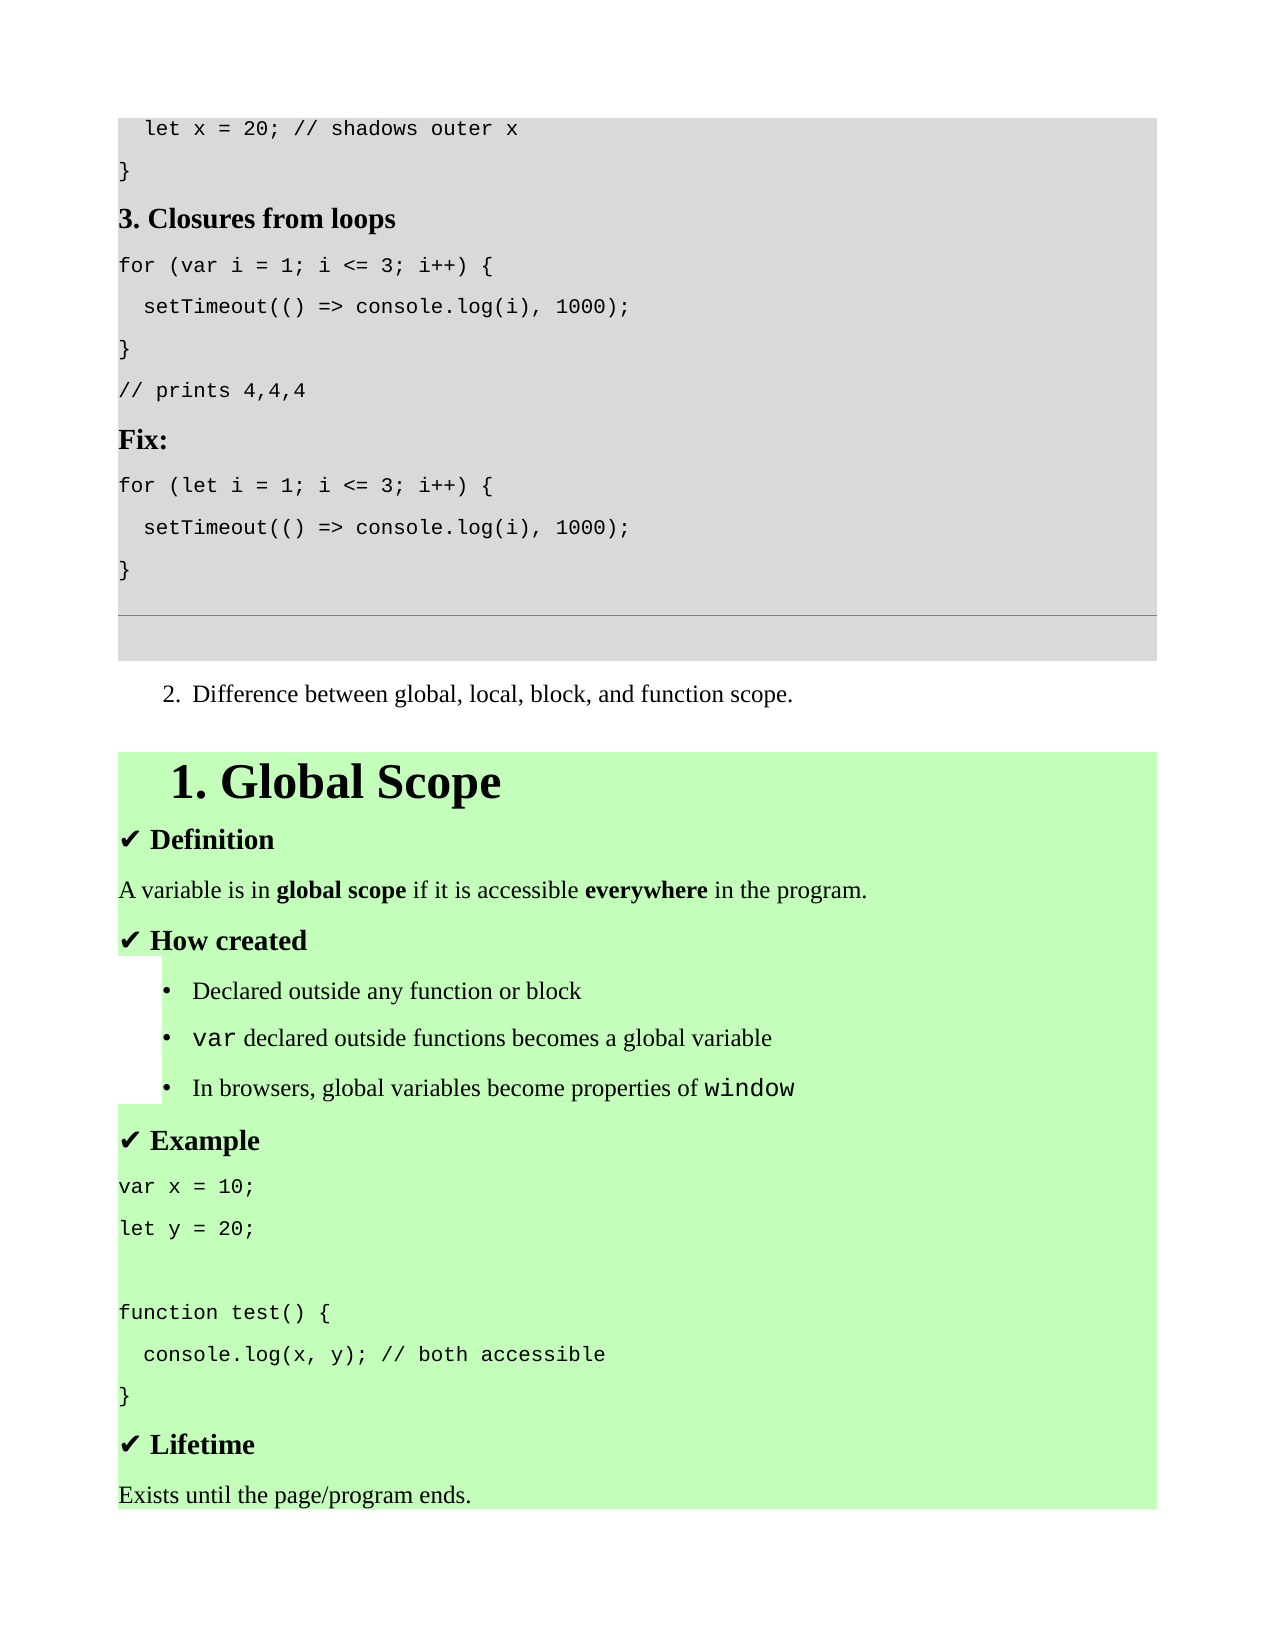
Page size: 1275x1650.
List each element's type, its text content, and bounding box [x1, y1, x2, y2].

text for (let i = 1; i <= 3; i++) { [118, 475, 1157, 499]
subtitle Fix: [118, 422, 1157, 455]
text } [118, 558, 1157, 582]
text } [118, 338, 1157, 362]
subtitle ✔ Lifetime [118, 1427, 1157, 1461]
text Exists until the page/program ends. [118, 1480, 1157, 1509]
subtitle 3. Closures from loops [118, 202, 1157, 235]
list In browsers, global variables become properties of window [162, 1073, 1157, 1104]
list Declared outside any function or block [162, 976, 1157, 1004]
text } [118, 1385, 1157, 1409]
text console.log(x, y); // both accessible [118, 1344, 1157, 1367]
text for (var i = 1; i <= 3; i++) { [118, 255, 1157, 278]
text var x = 10; [118, 1177, 1157, 1200]
text let x = 20; // shadows outer x [118, 118, 1157, 142]
text let y = 20; [118, 1218, 1157, 1242]
text function test() { [118, 1302, 1157, 1326]
text setTimeout(() => console.log(i), 1000); [118, 297, 1157, 320]
text // prints 4,4,4 [118, 380, 1157, 404]
list var declared outside functions becomes a global variable [162, 1023, 1157, 1054]
subtitle ✔ Definition [118, 822, 1157, 856]
subtitle ✅ 1. Global Scope [118, 752, 1157, 809]
text A variable is in global scope if it is accessible everywhere in the program. [118, 875, 1157, 904]
list Difference between global, local, block, and function scope. [162, 679, 1157, 708]
subtitle ✔ How created [118, 923, 1157, 956]
subtitle ✔ Example [118, 1123, 1157, 1157]
text setTimeout(() => console.log(i), 1000); [118, 517, 1157, 540]
text } [118, 160, 1157, 183]
